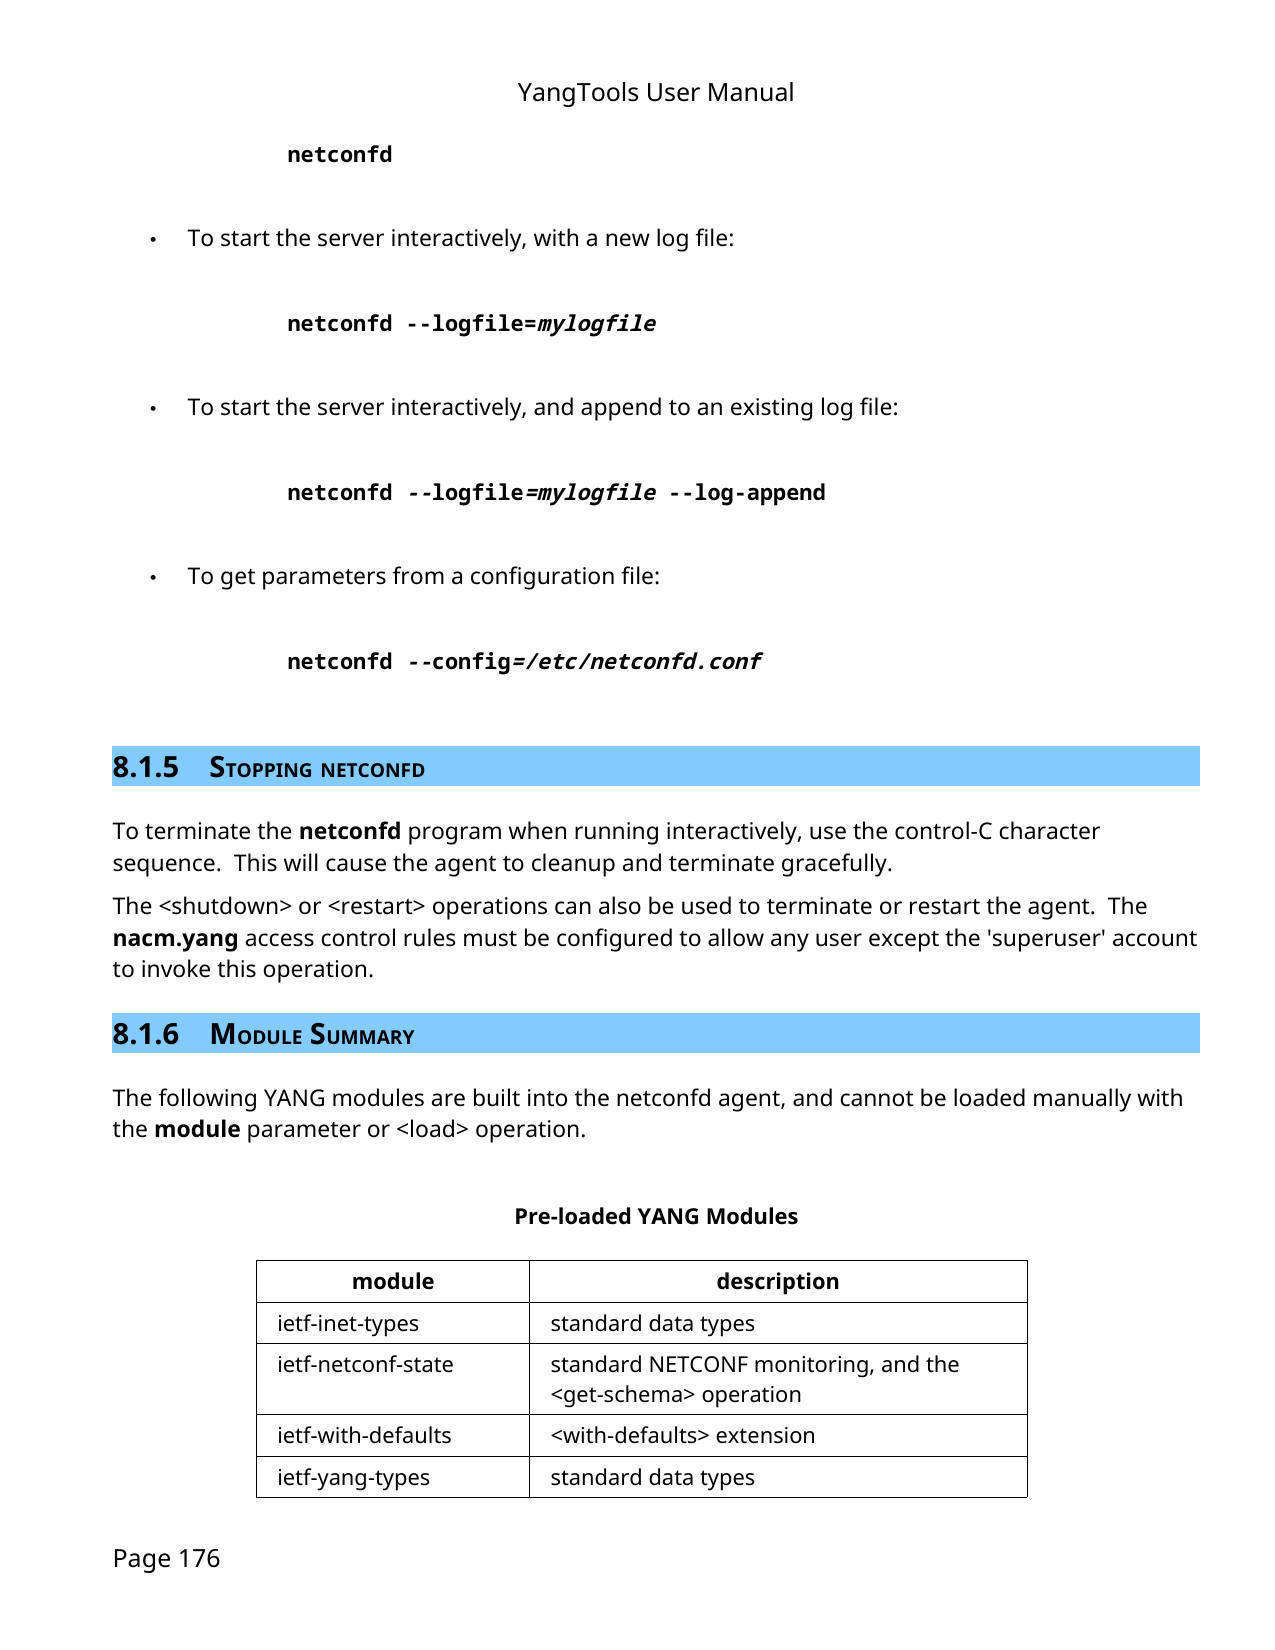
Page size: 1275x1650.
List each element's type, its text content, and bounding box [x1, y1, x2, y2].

table_header module [257, 1261, 529, 1302]
table_header description [530, 1261, 1027, 1302]
list To get parameters from a configuration file: [150, 560, 1200, 591]
text The following YANG modules are built into the netconfd agent, and cannot be loaded manually with the module parameter or <load> operation. [112, 1082, 1200, 1144]
table_cell ietf-inet-types [257, 1303, 529, 1343]
subtitle Stopping netconfd [112, 746, 1200, 786]
text The <shutdown> or <restart> operations can also be used to terminate or restart the agent. The nacm.yang access control rules must be configured to allow any user except the 'superuser' account to invoke this operation. [112, 890, 1200, 984]
table_cell ietf-with-defaults [257, 1415, 529, 1456]
text netconfd [139, 138, 1200, 168]
table_cell ietf-yang-types [257, 1457, 529, 1497]
table_cell standard data types [530, 1303, 1027, 1343]
list To start the server interactively, and append to an existing log file: [150, 391, 1200, 422]
table_cell standard NETCONF monitoring, and the <get-schema> operation [530, 1344, 1027, 1414]
table_cell <with-defaults> extension [530, 1415, 1027, 1456]
subtitle Module Summary [112, 1013, 1200, 1053]
table_cell ietf-netconf-state [257, 1344, 529, 1414]
text netconfd --logfile=mylogfile [139, 308, 1200, 337]
list To start the server interactively, with a new log file: [150, 222, 1200, 253]
text netconfd --config=/etc/netconfd.conf [139, 646, 1200, 676]
subtitle Pre-loaded YANG Modules [127, 1201, 1185, 1231]
text To terminate the netconfd program when running interactively, use the control-C character sequence. This will cause the agent to cleanup and terminate gracefully. [112, 815, 1200, 878]
text netconfd --logfile=mylogfile --log-append [139, 477, 1200, 506]
table_cell standard data types [530, 1457, 1027, 1497]
